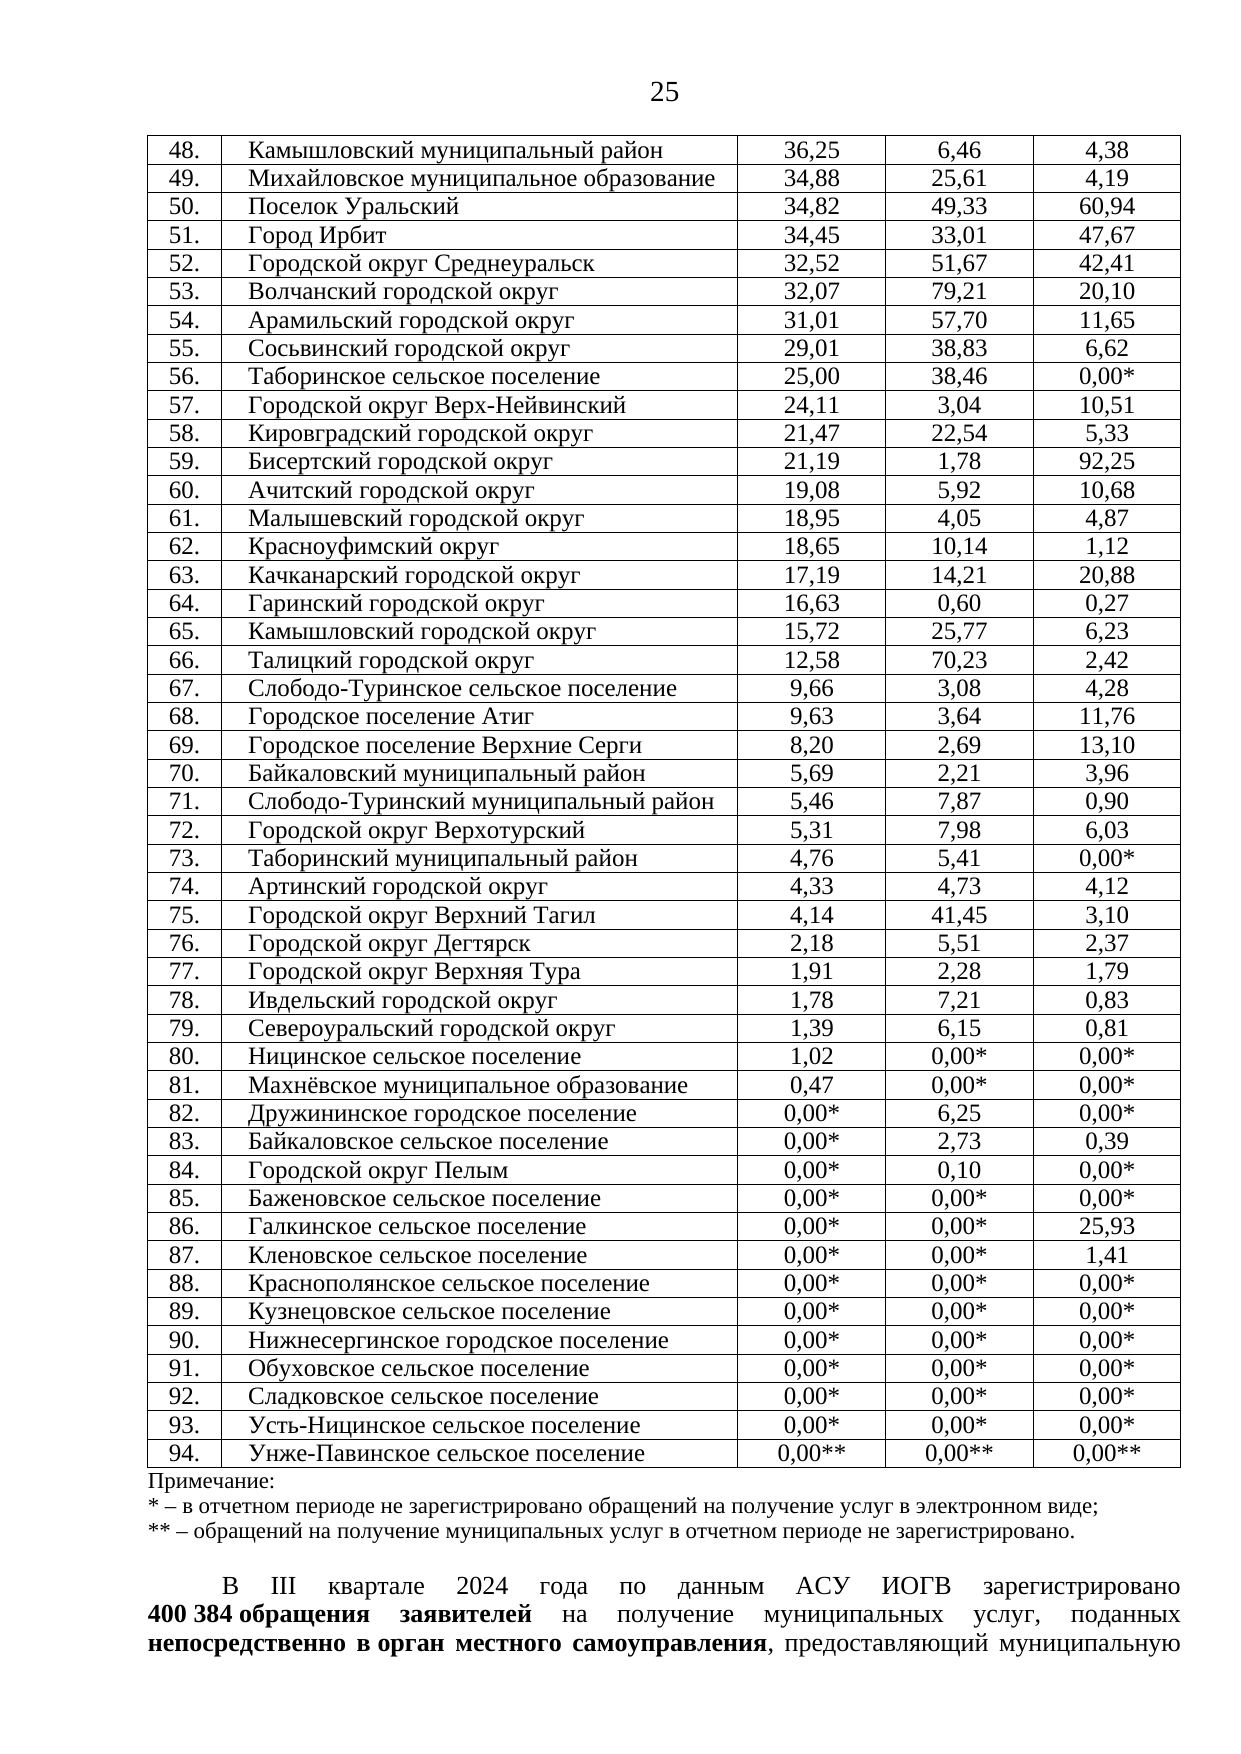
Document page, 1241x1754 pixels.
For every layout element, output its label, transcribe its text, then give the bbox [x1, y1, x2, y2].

table_cell 14,21 [886, 561, 1033, 589]
table_cell 80. [148, 1043, 221, 1070]
table_cell 0,00* [1034, 1185, 1180, 1212]
table_cell 34,45 [738, 221, 885, 249]
table_cell 2,28 [886, 958, 1033, 985]
table_cell Камышловский городской округ [222, 618, 737, 645]
table_cell 70,23 [886, 646, 1033, 674]
table_cell 57. [148, 391, 221, 419]
table_cell 10,14 [886, 533, 1033, 560]
table_cell 2,42 [1034, 646, 1180, 674]
table_cell 71. [148, 788, 221, 815]
table_cell 4,76 [738, 845, 885, 872]
table_cell 88. [148, 1270, 221, 1297]
table_cell 4,38 [1034, 136, 1180, 164]
table_cell 0,00* [1034, 1043, 1180, 1070]
table_cell Ачитский городской округ [222, 476, 737, 504]
table_cell 49. [148, 165, 221, 192]
table_cell 81. [148, 1071, 221, 1099]
table_cell 0,00* [886, 1411, 1033, 1439]
table_cell Гаринский городской округ [222, 590, 737, 617]
table_cell 4,28 [1034, 675, 1180, 702]
table_cell 61. [148, 505, 221, 532]
table_cell 4,73 [886, 873, 1033, 900]
table_cell Качканарский городской округ [222, 561, 737, 589]
table_cell Городское поселение Атиг [222, 703, 737, 730]
table_cell 18,95 [738, 505, 885, 532]
table_cell Сладковское сельское поселение [222, 1383, 737, 1410]
table_cell 0,00* [1034, 845, 1180, 872]
table_cell 1,41 [1034, 1241, 1180, 1269]
table_cell 85. [148, 1185, 221, 1212]
table_cell 17,19 [738, 561, 885, 589]
table_cell 4,19 [1034, 165, 1180, 192]
table_cell Городской округ Среднеуральск [222, 250, 737, 277]
table_cell 86. [148, 1213, 221, 1240]
table_cell 5,51 [886, 930, 1033, 957]
table_cell Городской округ Верхотурский [222, 816, 737, 844]
text ** – обращений на получение муниципальных услуг в отчетном периоде не зарегистрировано. [148, 1518, 1181, 1543]
table_cell 9,63 [738, 703, 885, 730]
table_cell 0,00* [738, 1326, 885, 1354]
table_cell 0,00* [738, 1185, 885, 1212]
table_cell 7,21 [886, 986, 1033, 1014]
table_cell 9,66 [738, 675, 885, 702]
table_cell 31,01 [738, 306, 885, 334]
table_cell 53. [148, 278, 221, 305]
table_cell 0,00* [886, 1213, 1033, 1240]
table_cell 10,68 [1034, 476, 1180, 504]
table_cell Североуральский городской округ [222, 1015, 737, 1042]
table_cell 16,63 [738, 590, 885, 617]
table_cell 64. [148, 590, 221, 617]
text В III квартале 2024 года по данным АСУ ИОГВ зарегистрировано 400 384 обращения заявителей на получение муниципальных услуг, поданных непосредственно в орган местного самоуправления, предоставляющий муниципальную [148, 1571, 1181, 1657]
table_cell 6,25 [886, 1100, 1033, 1127]
table_cell 0,00* [886, 1241, 1033, 1269]
table_cell 3,04 [886, 391, 1033, 419]
table_cell Малышевский городской округ [222, 505, 737, 532]
table_cell 5,69 [738, 760, 885, 787]
table_cell 0,00* [738, 1383, 885, 1410]
table_cell 89. [148, 1298, 221, 1325]
table_cell 51. [148, 221, 221, 249]
table_cell 72. [148, 816, 221, 844]
table_cell 0,00* [1034, 1326, 1180, 1354]
table_cell 1,78 [886, 448, 1033, 475]
table_cell 11,76 [1034, 703, 1180, 730]
table_cell 50. [148, 193, 221, 220]
table_cell 0,00* [886, 1383, 1033, 1410]
table_cell 15,72 [738, 618, 885, 645]
table_cell 38,46 [886, 363, 1033, 390]
table_cell 20,88 [1034, 561, 1180, 589]
table_cell 0,00* [886, 1270, 1033, 1297]
table_cell 8,20 [738, 731, 885, 759]
table_cell 47,67 [1034, 221, 1180, 249]
table_cell 92. [148, 1383, 221, 1410]
table_cell Кленовское сельское поселение [222, 1241, 737, 1269]
table_cell 48. [148, 136, 221, 164]
table_cell Байкаловское сельское поселение [222, 1128, 737, 1155]
table_cell Артинский городской округ [222, 873, 737, 900]
table_cell 38,83 [886, 335, 1033, 362]
table_cell Красноуфимский округ [222, 533, 737, 560]
table_cell 2,37 [1034, 930, 1180, 957]
table_cell Город Ирбит [222, 221, 737, 249]
table_cell 92,25 [1034, 448, 1180, 475]
table_cell Арамильский городской округ [222, 306, 737, 334]
table_cell 77. [148, 958, 221, 985]
table_cell 0,00* [1034, 363, 1180, 390]
table_cell 0,00* [738, 1128, 885, 1155]
table_cell 0,00* [886, 1326, 1033, 1354]
table_cell 4,12 [1034, 873, 1180, 900]
table_cell 0,00* [886, 1185, 1033, 1212]
table_cell 0,00** [886, 1440, 1033, 1467]
table_cell Унже-Павинское сельское поселение [222, 1440, 737, 1467]
table_cell 5,41 [886, 845, 1033, 872]
table_cell 1,78 [738, 986, 885, 1014]
table_cell 82. [148, 1100, 221, 1127]
table_cell 0,00* [886, 1043, 1033, 1070]
table_cell 42,41 [1034, 250, 1180, 277]
table_cell Обуховское сельское поселение [222, 1355, 737, 1382]
table_cell 0,00* [1034, 1298, 1180, 1325]
table_cell 78. [148, 986, 221, 1014]
table_cell 79. [148, 1015, 221, 1042]
table_cell 93. [148, 1411, 221, 1439]
table_cell 20,10 [1034, 278, 1180, 305]
table_cell 76. [148, 930, 221, 957]
table_cell 54. [148, 306, 221, 334]
table_cell 0,00* [1034, 1071, 1180, 1099]
table_cell 0,00* [738, 1298, 885, 1325]
table_cell Дружининское городское поселение [222, 1100, 737, 1127]
text * – в отчетном периоде не зарегистрировано обращений на получение услуг в электронном виде; [148, 1493, 1181, 1518]
table_cell 10,51 [1034, 391, 1180, 419]
table_cell Кировградский городской округ [222, 420, 737, 447]
table_cell 21,47 [738, 420, 885, 447]
table_cell 74. [148, 873, 221, 900]
table_cell 75. [148, 901, 221, 929]
table_cell 6,46 [886, 136, 1033, 164]
table_cell 0,00* [738, 1355, 885, 1382]
table_cell 79,21 [886, 278, 1033, 305]
table_cell 24,11 [738, 391, 885, 419]
table_cell 0,10 [886, 1156, 1033, 1184]
table_cell 7,87 [886, 788, 1033, 815]
table_cell 0,00* [1034, 1383, 1180, 1410]
table_cell Сосьвинский городской округ [222, 335, 737, 362]
table_cell Баженовское сельское поселение [222, 1185, 737, 1212]
table_cell 0,00* [738, 1156, 885, 1184]
table_cell Волчанский городской округ [222, 278, 737, 305]
table_cell 55. [148, 335, 221, 362]
table_cell 63. [148, 561, 221, 589]
table_cell 2,73 [886, 1128, 1033, 1155]
text Примечание: [148, 1468, 1181, 1493]
table_cell 4,05 [886, 505, 1033, 532]
table_cell 3,08 [886, 675, 1033, 702]
table_cell Бисертский городской округ [222, 448, 737, 475]
table_cell 41,45 [886, 901, 1033, 929]
table_cell 0,00* [1034, 1156, 1180, 1184]
table_cell 1,91 [738, 958, 885, 985]
table_cell 66. [148, 646, 221, 674]
table_cell 70. [148, 760, 221, 787]
table_cell 0,47 [738, 1071, 885, 1099]
table_cell Таборинское сельское поселение [222, 363, 737, 390]
table_cell 4,33 [738, 873, 885, 900]
table_cell 2,69 [886, 731, 1033, 759]
table_cell 0,00* [738, 1241, 885, 1269]
table_cell 60,94 [1034, 193, 1180, 220]
table_cell 51,67 [886, 250, 1033, 277]
table_cell Талицкий городской округ [222, 646, 737, 674]
table_cell Михайловское муниципальное образование [222, 165, 737, 192]
table_cell 25,00 [738, 363, 885, 390]
table_cell 0,00* [1034, 1100, 1180, 1127]
table_cell 25,61 [886, 165, 1033, 192]
table_cell 68. [148, 703, 221, 730]
table_cell 19,08 [738, 476, 885, 504]
table_cell Городской округ Верх-Нейвинский [222, 391, 737, 419]
table_cell 90. [148, 1326, 221, 1354]
table_cell Ницинское сельское поселение [222, 1043, 737, 1070]
table_cell 3,64 [886, 703, 1033, 730]
table_cell 1,02 [738, 1043, 885, 1070]
table_cell 25,77 [886, 618, 1033, 645]
table_cell 33,01 [886, 221, 1033, 249]
table_cell 0,00** [1034, 1440, 1180, 1467]
table_cell Городской округ Верхний Тагил [222, 901, 737, 929]
table_cell 1,39 [738, 1015, 885, 1042]
table_cell 1,79 [1034, 958, 1180, 985]
table_cell 49,33 [886, 193, 1033, 220]
table_cell 34,82 [738, 193, 885, 220]
table_cell Городской округ Дегтярск [222, 930, 737, 957]
table_cell 87. [148, 1241, 221, 1269]
table_cell 5,31 [738, 816, 885, 844]
table_cell 22,54 [886, 420, 1033, 447]
table_cell 5,33 [1034, 420, 1180, 447]
table_cell Усть-Ницинское сельское поселение [222, 1411, 737, 1439]
table_cell 84. [148, 1156, 221, 1184]
table_cell Слободо-Туринский муниципальный район [222, 788, 737, 815]
table_cell 6,03 [1034, 816, 1180, 844]
table_cell 73. [148, 845, 221, 872]
table_cell 0,00* [738, 1411, 885, 1439]
table_cell 5,46 [738, 788, 885, 815]
table_cell Галкинское сельское поселение [222, 1213, 737, 1240]
table_cell 67. [148, 675, 221, 702]
table_cell Ивдельский городской округ [222, 986, 737, 1014]
table_cell 0,00* [886, 1355, 1033, 1382]
table_cell 0,00* [1034, 1411, 1180, 1439]
table_cell 7,98 [886, 816, 1033, 844]
table_cell 2,21 [886, 760, 1033, 787]
table_cell 91. [148, 1355, 221, 1382]
table_cell 0,83 [1034, 986, 1180, 1014]
table_cell 0,39 [1034, 1128, 1180, 1155]
table_cell Кузнецовское сельское поселение [222, 1298, 737, 1325]
table_cell Камышловский муниципальный район [222, 136, 737, 164]
table_cell 69. [148, 731, 221, 759]
table_cell 0,00* [886, 1298, 1033, 1325]
table_cell 6,23 [1034, 618, 1180, 645]
table_cell 52. [148, 250, 221, 277]
table_cell 0,90 [1034, 788, 1180, 815]
table_cell 3,96 [1034, 760, 1180, 787]
table_cell 5,92 [886, 476, 1033, 504]
table_cell 13,10 [1034, 731, 1180, 759]
table_cell 34,88 [738, 165, 885, 192]
table_cell 0,00* [738, 1100, 885, 1127]
table_cell 11,65 [1034, 306, 1180, 334]
table_cell 0,00* [1034, 1270, 1180, 1297]
table_cell 4,14 [738, 901, 885, 929]
table_cell 0,60 [886, 590, 1033, 617]
table_cell Слободо-Туринское сельское поселение [222, 675, 737, 702]
table_cell 0,00** [738, 1440, 885, 1467]
table_cell 62. [148, 533, 221, 560]
table_cell Нижнесергинское городское поселение [222, 1326, 737, 1354]
table_cell 56. [148, 363, 221, 390]
table_cell 29,01 [738, 335, 885, 362]
table_cell 25,93 [1034, 1213, 1180, 1240]
table_cell 18,65 [738, 533, 885, 560]
table_cell 4,87 [1034, 505, 1180, 532]
table_cell 57,70 [886, 306, 1033, 334]
table_cell 83. [148, 1128, 221, 1155]
table_cell 2,18 [738, 930, 885, 957]
table_cell Махнёвское муниципальное образование [222, 1071, 737, 1099]
table_cell Краснополянское сельское поселение [222, 1270, 737, 1297]
table_cell 32,07 [738, 278, 885, 305]
table_cell Городской округ Пелым [222, 1156, 737, 1184]
table_cell 0,00* [1034, 1355, 1180, 1382]
table_cell 0,27 [1034, 590, 1180, 617]
table_cell Байкаловский муниципальный район [222, 760, 737, 787]
table_cell 1,12 [1034, 533, 1180, 560]
table_cell 65. [148, 618, 221, 645]
table_cell 60. [148, 476, 221, 504]
table_cell 21,19 [738, 448, 885, 475]
table_cell 3,10 [1034, 901, 1180, 929]
table_cell 6,15 [886, 1015, 1033, 1042]
table_cell 0,00* [738, 1213, 885, 1240]
table_cell 32,52 [738, 250, 885, 277]
table_cell Таборинский муниципальный район [222, 845, 737, 872]
table_cell 58. [148, 420, 221, 447]
table_cell 6,62 [1034, 335, 1180, 362]
table_cell Городское поселение Верхние Серги [222, 731, 737, 759]
table_cell Городской округ Верхняя Тура [222, 958, 737, 985]
table_cell Поселок Уральский [222, 193, 737, 220]
table_cell 0,00* [738, 1270, 885, 1297]
table_cell 12,58 [738, 646, 885, 674]
table_cell 94. [148, 1440, 221, 1467]
table_cell 36,25 [738, 136, 885, 164]
table_cell 59. [148, 448, 221, 475]
table_cell 0,00* [886, 1071, 1033, 1099]
table_cell 0,81 [1034, 1015, 1180, 1042]
